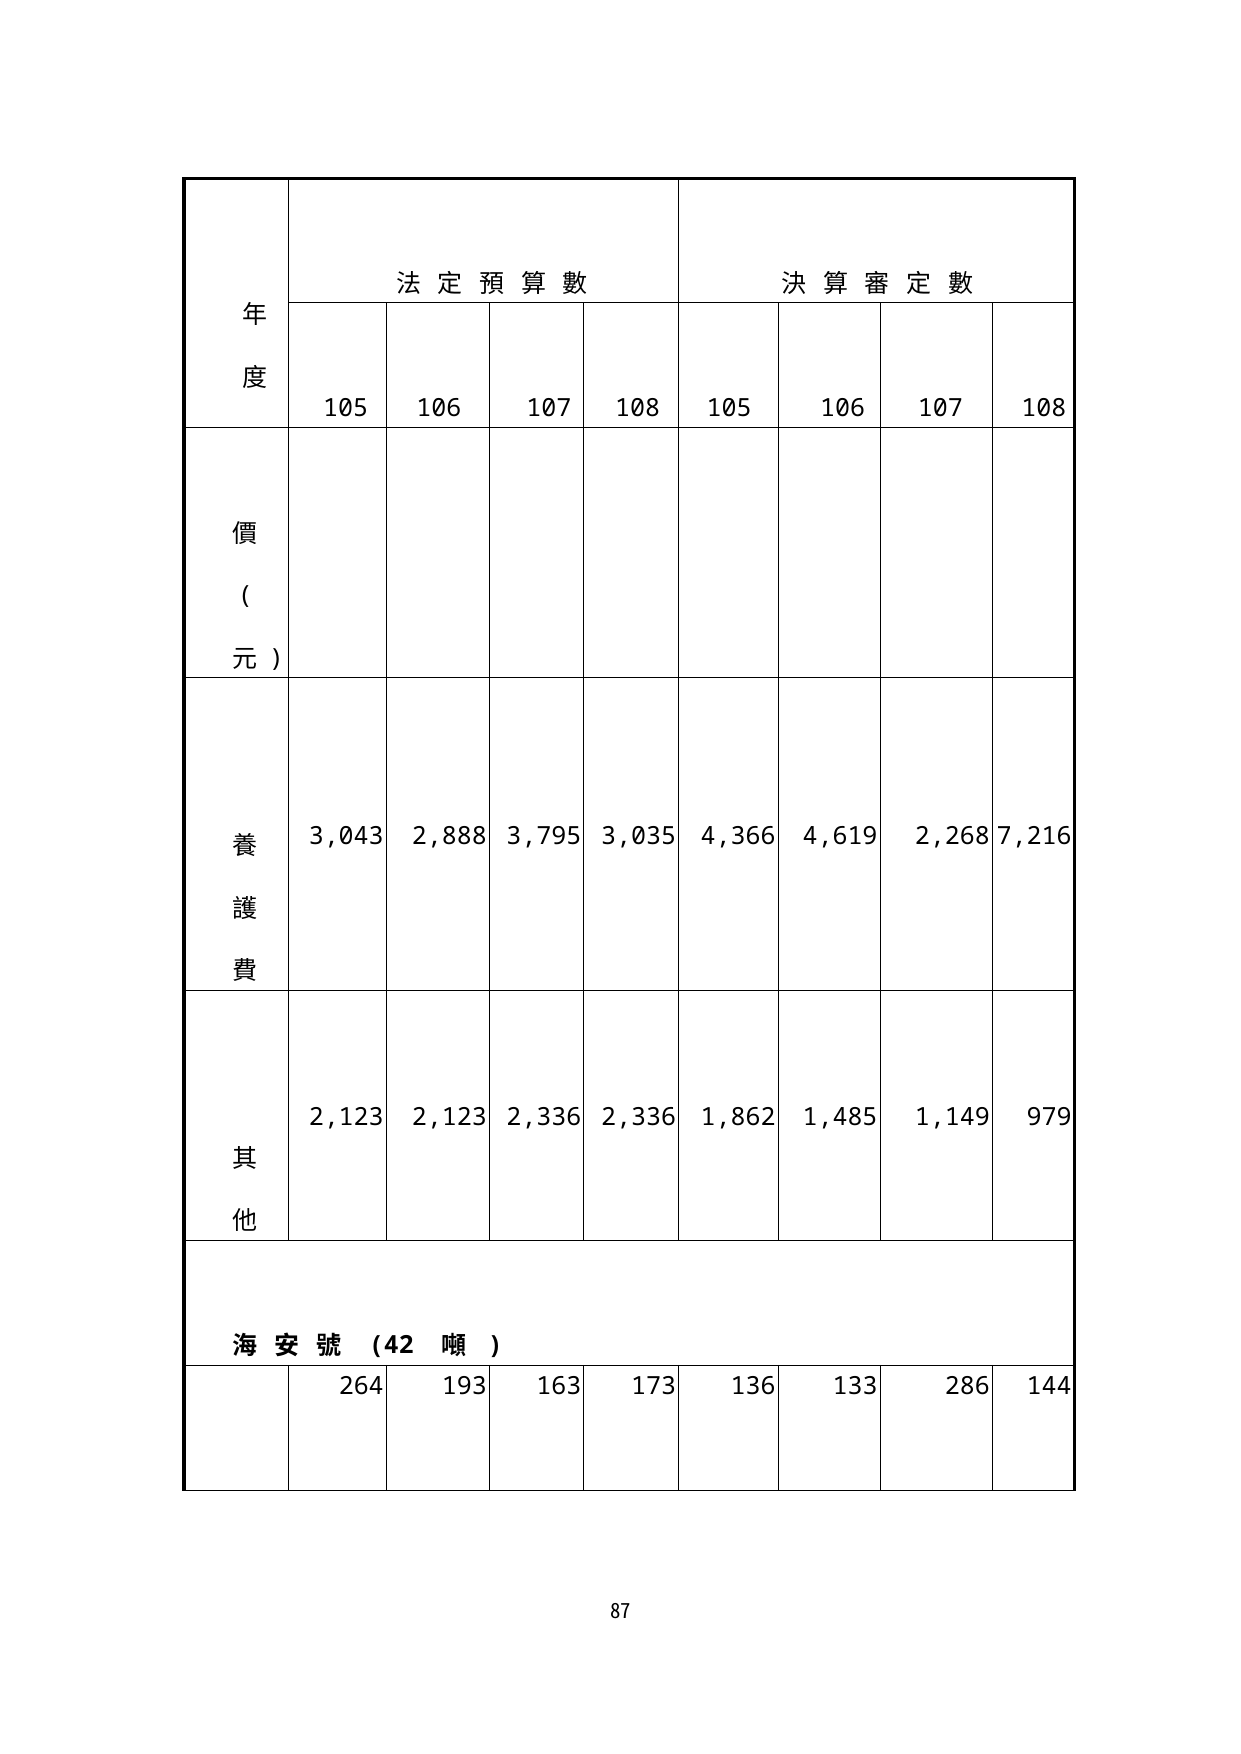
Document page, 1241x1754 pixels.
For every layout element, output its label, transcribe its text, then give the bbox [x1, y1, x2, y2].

table_cell 1,149 [881, 991, 992, 1240]
table_cell 108 [584, 303, 678, 427]
table_header 決算審定數 [679, 180, 1073, 302]
table_cell 2,336 [584, 991, 678, 1240]
table_cell 144 [993, 1366, 1073, 1490]
table_cell 106 [387, 303, 489, 427]
table_cell 106 [779, 303, 880, 427]
table_cell 其他 [186, 991, 288, 1240]
table_cell 286 [881, 1366, 992, 1490]
table_cell [679, 428, 778, 677]
table_cell [881, 428, 992, 677]
table_cell 3,043 [289, 678, 386, 990]
table_header 法定預算數 [289, 180, 678, 302]
table_cell 3,795 [490, 678, 583, 990]
table_cell 133 [779, 1366, 880, 1490]
table_cell [779, 428, 880, 677]
table_cell [490, 428, 583, 677]
table_cell 107 [881, 303, 992, 427]
table_cell 養護費 [186, 678, 288, 990]
table_cell 1,862 [679, 991, 778, 1240]
table_cell 4,366 [679, 678, 778, 990]
table_cell [289, 428, 386, 677]
table_cell [584, 428, 678, 677]
table_cell 163 [490, 1366, 583, 1490]
table_cell [387, 428, 489, 677]
table_cell 264 [289, 1366, 386, 1490]
table_cell 105 [679, 303, 778, 427]
table_cell 1,485 [779, 991, 880, 1240]
table_cell 173 [584, 1366, 678, 1490]
table_header 年度 [186, 180, 288, 427]
table_cell [186, 1366, 288, 1490]
table_cell 海安號(42噸) [186, 1241, 1073, 1365]
table_cell 105 [289, 303, 386, 427]
table_cell 136 [679, 1366, 778, 1490]
table_cell 2,123 [289, 991, 386, 1240]
table_cell 107 [490, 303, 583, 427]
table_cell 價(元) [186, 428, 288, 677]
table_cell 2,268 [881, 678, 992, 990]
table_cell 7,216 [993, 678, 1073, 990]
table_cell 2,336 [490, 991, 583, 1240]
table_cell 979 [993, 991, 1073, 1240]
table_cell [993, 428, 1073, 677]
table_cell 4,619 [779, 678, 880, 990]
table_cell 2,888 [387, 678, 489, 990]
table_cell 3,035 [584, 678, 678, 990]
table_cell 2,123 [387, 991, 489, 1240]
table_cell 108 [993, 303, 1073, 427]
table_cell 193 [387, 1366, 489, 1490]
